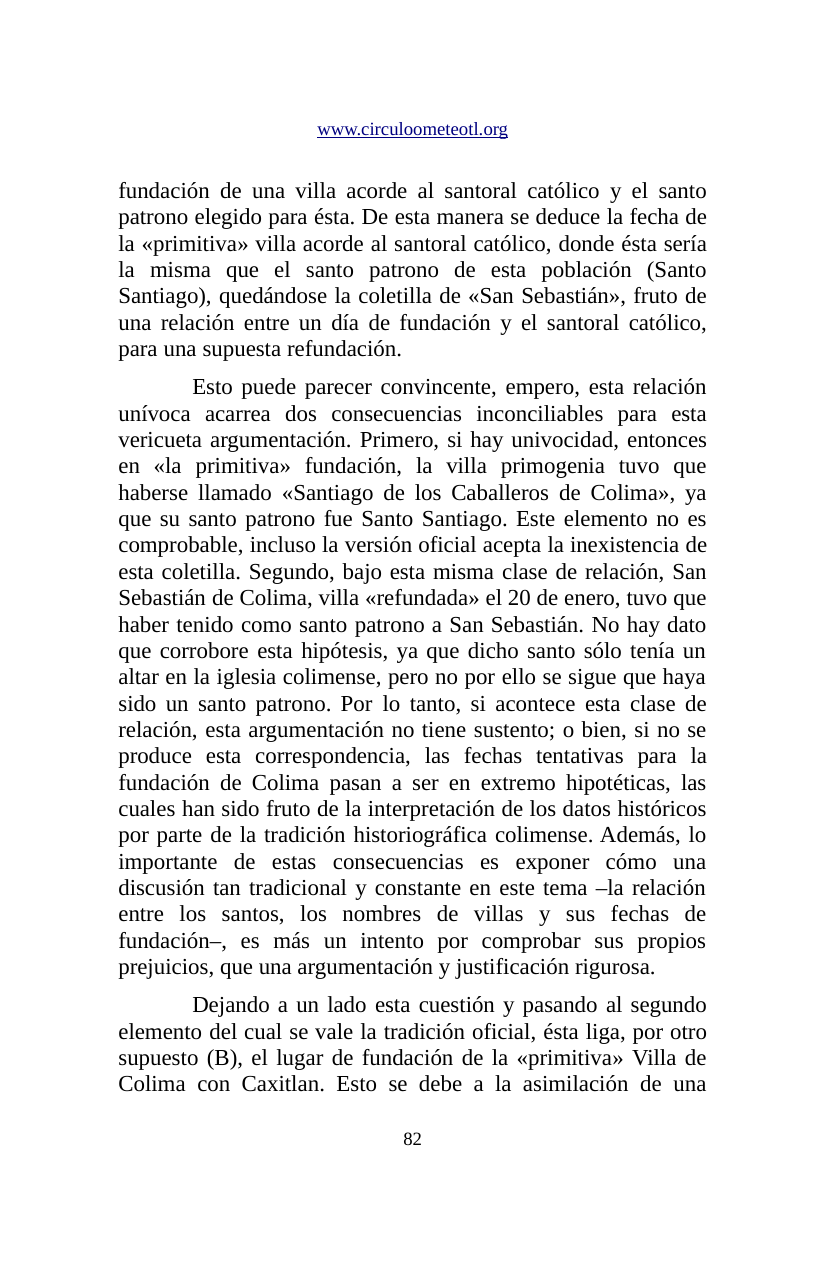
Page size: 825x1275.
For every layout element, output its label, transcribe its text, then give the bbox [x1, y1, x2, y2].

text Esto puede parecer convincente, empero, esta relación unívoca acarrea dos consecuencias inconciliables para esta vericueta argumentación. Primero, si hay univocidad, entonces en «la primitiva» fundación, la villa primogenia tuvo que haberse llamado «Santiago de los Caballeros de Colima», ya que su santo patrono fue Santo Santiago. Este elemento no es comprobable, incluso la versión oficial acepta la inexistencia de esta coletilla. Segundo, bajo esta misma clase de relación, San Sebastián de Colima, villa «refundada» el 20 de enero, tuvo que haber tenido como santo patrono a San Sebastián. No hay dato que corrobore esta hipótesis, ya que dicho santo sólo tenía un altar en la iglesia colimense, pero no por ello se sigue que haya sido un santo patrono. Por lo tanto, si acontece esta clase de relación, esta argumentación no tiene sustento; o bien, si no se produce esta correspondencia, las fechas tentativas para la fundación de Colima pasan a ser en extremo hipotéticas, las cuales han sido fruto de la interpretación de los datos históricos por parte de la tradición historiográfica colimense. Además, lo importante de estas consecuencias es exponer cómo una discusión tan tradicional y constante en este tema –la relación entre los santos, los nombres de villas y sus fechas de fundación–, es más un intento por comprobar sus propios prejuicios, que una argumentación y justificación rigurosa. [118, 373, 707, 979]
text fundación de una villa acorde al santoral católico y el santo patrono elegido para ésta. De esta manera se deduce la fecha de la «primitiva» villa acorde al santoral católico, donde ésta sería la misma que el santo patrono de esta población (Santo Santiago), quedándose la coletilla de «San Sebastián», fruto de una relación entre un día de fundación y el santoral católico, para una supuesta refundación. [118, 177, 707, 362]
text Dejando a un lado esta cuestión y pasando al segundo elemento del cual se vale la tradición oficial, ésta liga, por otro supuesto (B), el lugar de fundación de la «primitiva» Villa de Colima con Caxitlan. Esto se debe a la asimilación de una [118, 991, 707, 1097]
